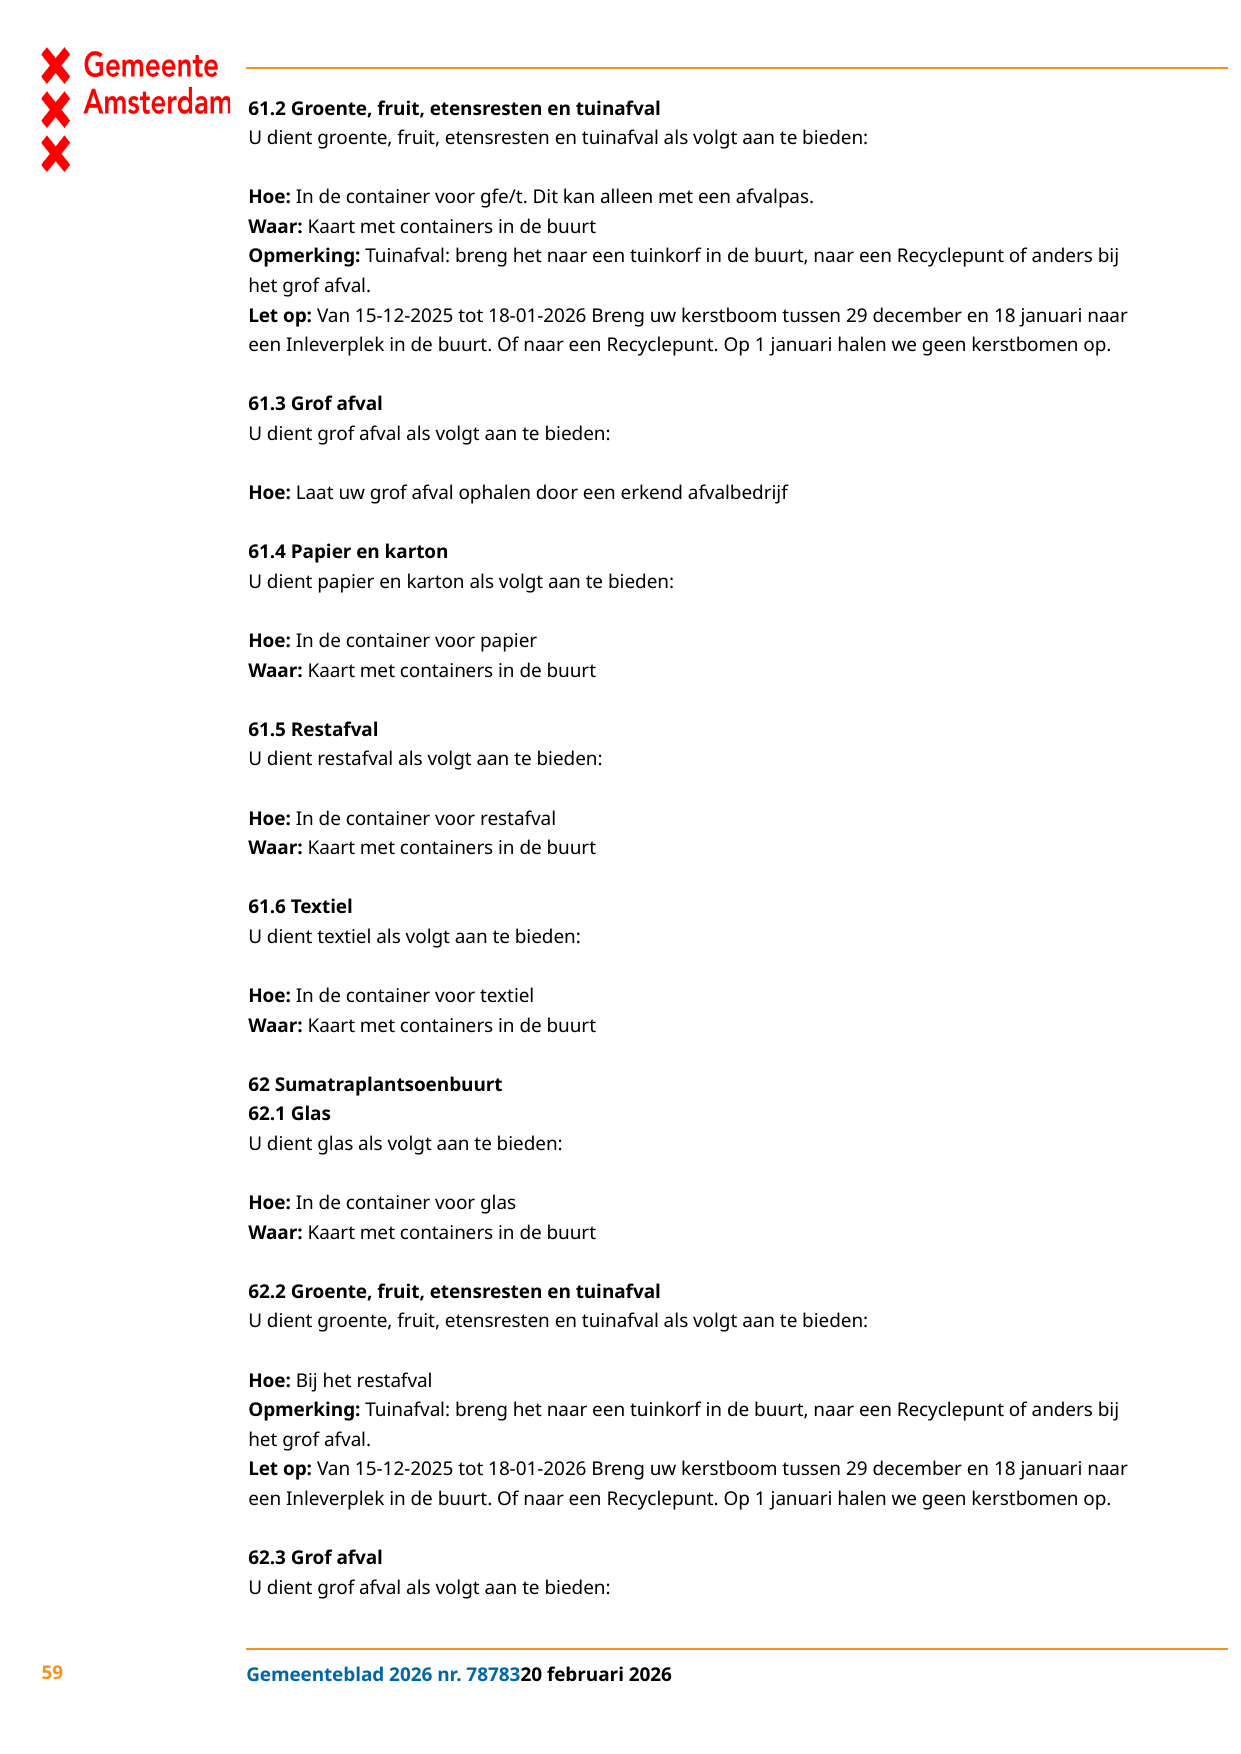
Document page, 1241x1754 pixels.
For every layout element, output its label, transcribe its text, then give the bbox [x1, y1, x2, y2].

text Hoe: Bij het restafval [248, 1367, 1152, 1393]
text 61.4 Papier en karton [248, 538, 1152, 564]
text Waar: Kaart met containers in de buurt [248, 1219, 1152, 1245]
text U dient groente, fruit, etensresten en tuinafval als volgt aan te bieden: [248, 124, 1152, 150]
text U dient papier en karton als volgt aan te bieden: [248, 568, 1152, 594]
text U dient grof afval als volgt aan te bieden: [248, 420, 1152, 446]
text Opmerking: Tuinafval: breng het naar een tuinkorf in de buurt, naar een Recyclepunt of anders bij het grof afval. [248, 1396, 1152, 1452]
text 62.2 Groente, fruit, etensresten en tuinafval [248, 1278, 1152, 1304]
text 61.3 Grof afval [248, 391, 1152, 416]
text Hoe: In de container voor gfe/t. Dit kan alleen met een afvalpas. [248, 183, 1152, 209]
text Waar: Kaart met containers in de buurt [248, 657, 1152, 683]
text 61.2 Groente, fruit, etensresten en tuinafval [248, 95, 1152, 121]
text 62.1 Glas [248, 1101, 1152, 1126]
text 62.3 Grof afval [248, 1544, 1152, 1570]
text Hoe: In de container voor restafval [248, 805, 1152, 831]
text Waar: Kaart met containers in de buurt [248, 1012, 1152, 1038]
text Hoe: In de container voor papier [248, 627, 1152, 653]
text U dient grof afval als volgt aan te bieden: [248, 1574, 1152, 1600]
text Let op: Van 15-12-2025 tot 18-01-2026 Breng uw kerstboom tussen 29 december en 18 januari naar een Inleverplek in de buurt. Of naar een Recyclepunt. Op 1 januari halen we geen kerstbomen op. [248, 302, 1152, 357]
text Waar: Kaart met containers in de buurt [248, 834, 1152, 860]
text Opmerking: Tuinafval: breng het naar een tuinkorf in de buurt, naar een Recyclepunt of anders bij het grof afval. [248, 243, 1152, 298]
text Let op: Van 15-12-2025 tot 18-01-2026 Breng uw kerstboom tussen 29 december en 18 januari naar een Inleverplek in de buurt. Of naar een Recyclepunt. Op 1 januari halen we geen kerstbomen op. [248, 1456, 1152, 1511]
text Waar: Kaart met containers in de buurt [248, 213, 1152, 239]
text Hoe: In de container voor glas [248, 1189, 1152, 1215]
text Hoe: In de container voor textiel [248, 982, 1152, 1008]
text 61.6 Textiel [248, 893, 1152, 919]
text Hoe: Laat uw grof afval ophalen door een erkend afvalbedrijf [248, 479, 1152, 505]
text U dient groente, fruit, etensresten en tuinafval als volgt aan te bieden: [248, 1308, 1152, 1333]
text 61.5 Restafval [248, 716, 1152, 742]
picture [41, 47, 231, 172]
text U dient textiel als volgt aan te bieden: [248, 923, 1152, 949]
text U dient restafval als volgt aan te bieden: [248, 746, 1152, 771]
text 62 Sumatraplantsoenbuurt [248, 1071, 1152, 1097]
text U dient glas als volgt aan te bieden: [248, 1130, 1152, 1156]
